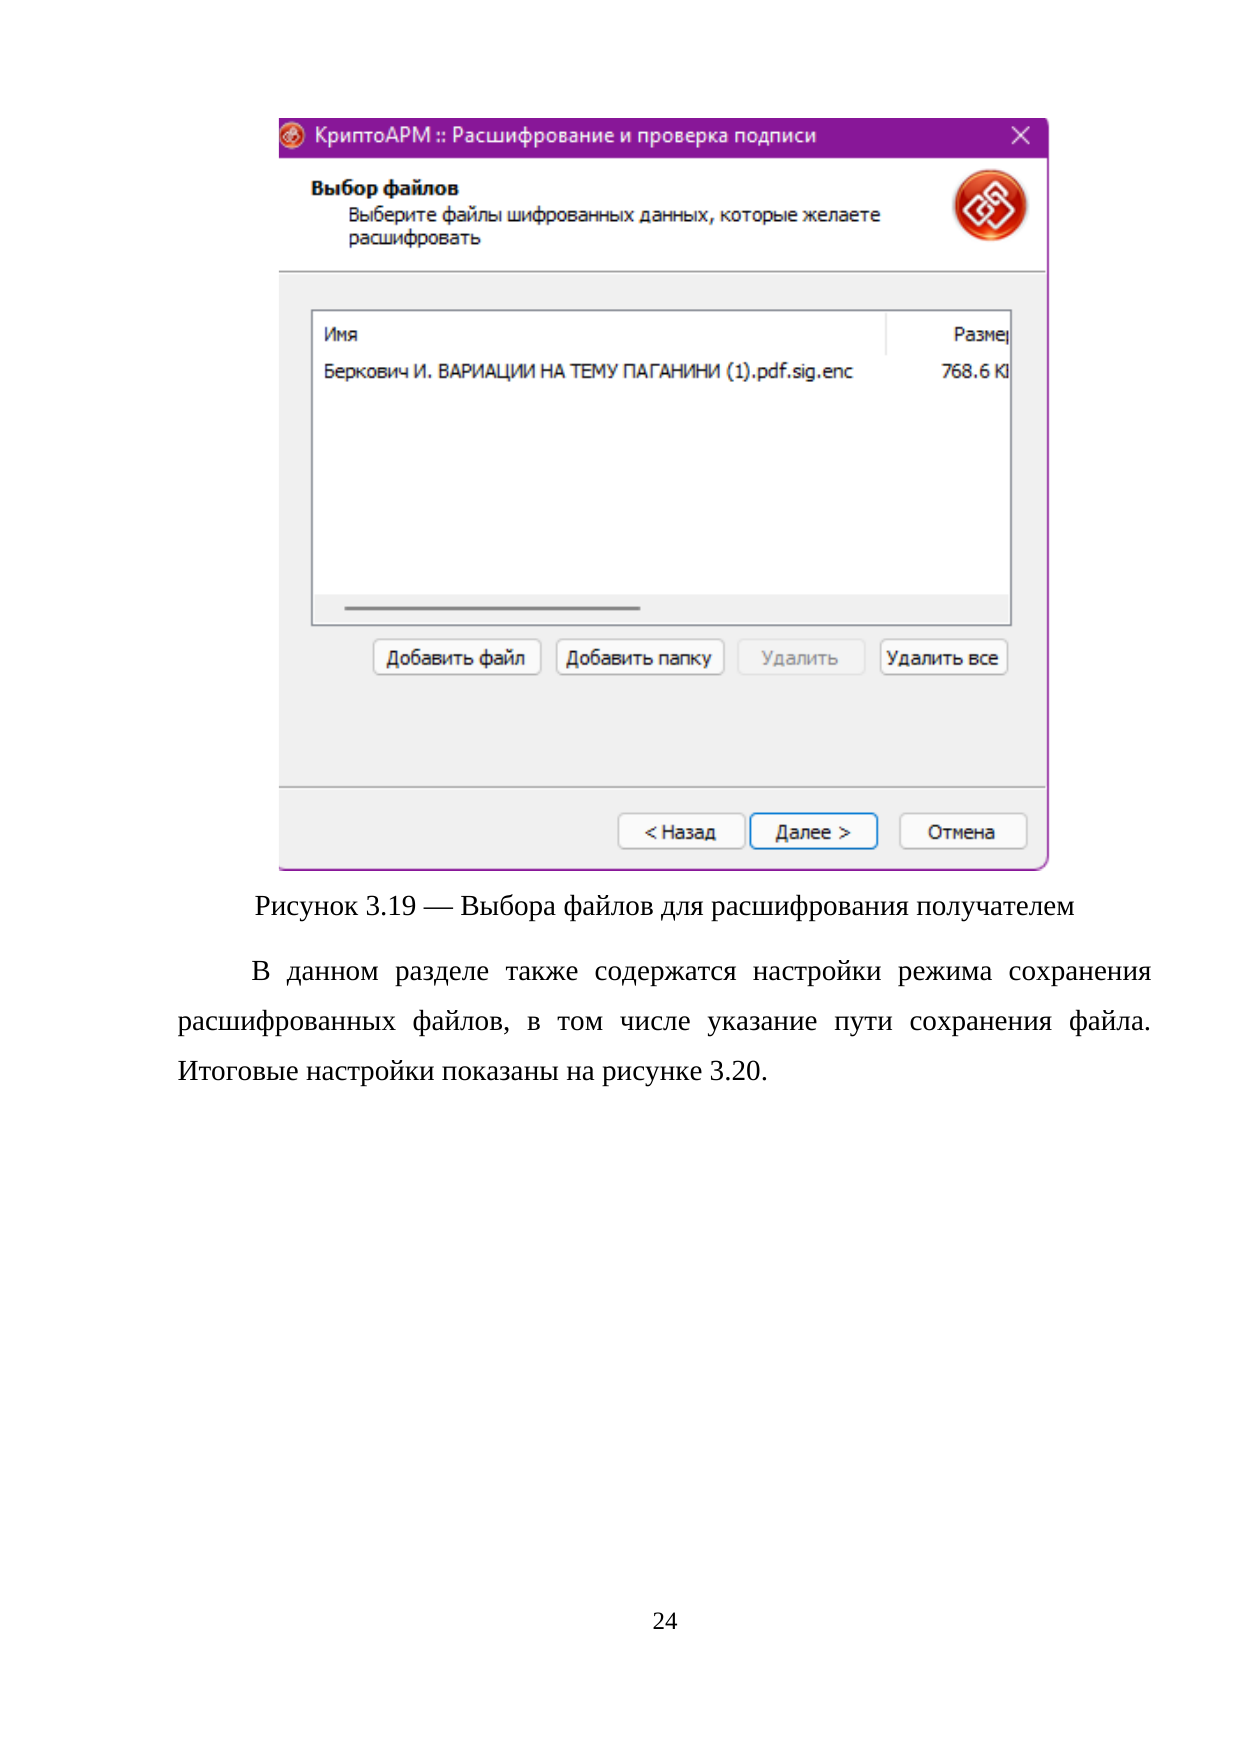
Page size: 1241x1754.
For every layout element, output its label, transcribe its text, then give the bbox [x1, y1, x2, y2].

title Рисунок 3.19 — Выбора файлов для расшифрования получателем [177, 118, 1152, 921]
text В данном разделе также содержатся настройки режима сохранения расшифрованных файлов, в том числе указание пути сохранения файла. Итоговые настройки показаны на рисунке 3.20. [177, 953, 1152, 1087]
